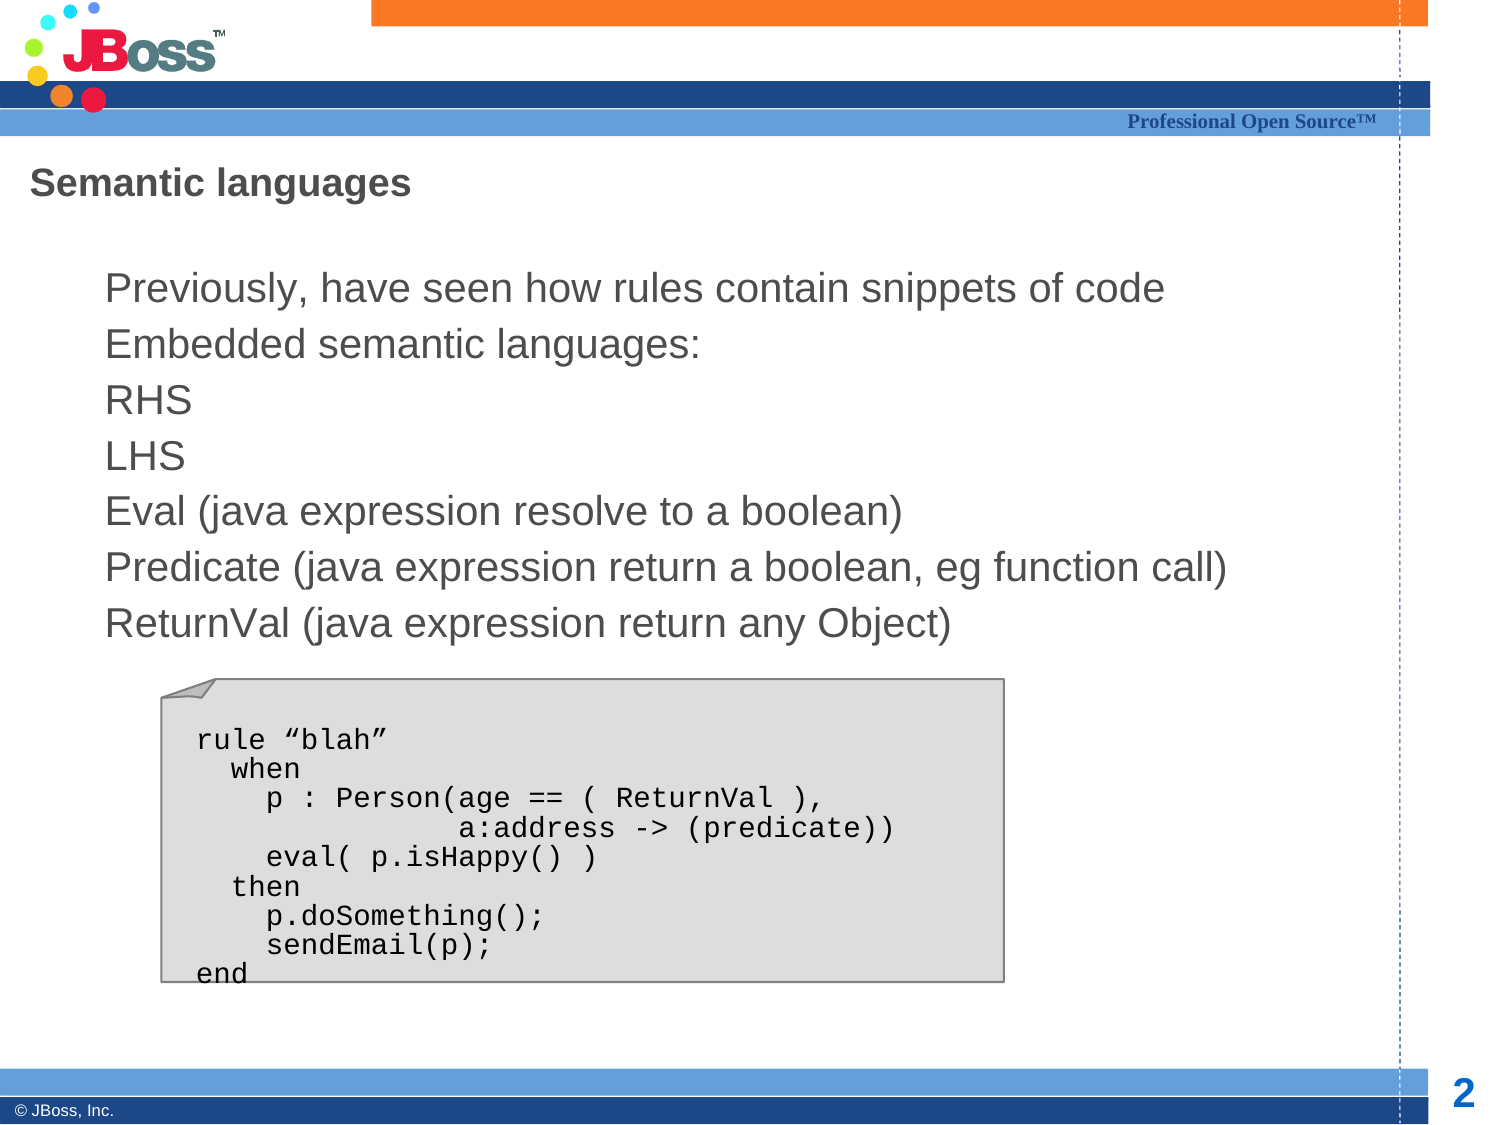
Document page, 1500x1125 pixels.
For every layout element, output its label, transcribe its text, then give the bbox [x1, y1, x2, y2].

text_box [161, 679, 1004, 982]
subtitle Previously, have seen how rules contain snippets of code Embedded semantic languages: RHS LHS Eval (java expression resolve to a boolean) Predicate (java expression return a boolean, eg function call) ReturnVal (java expression return any Object) [29, 84, 1380, 827]
text_box rule “blah” when p : Person(age == ( ReturnVal ), a:address -> (predicate)) eval( p.isHappy() ) then p.doSomething(); sendEmail(p); end [181, 695, 987, 1029]
